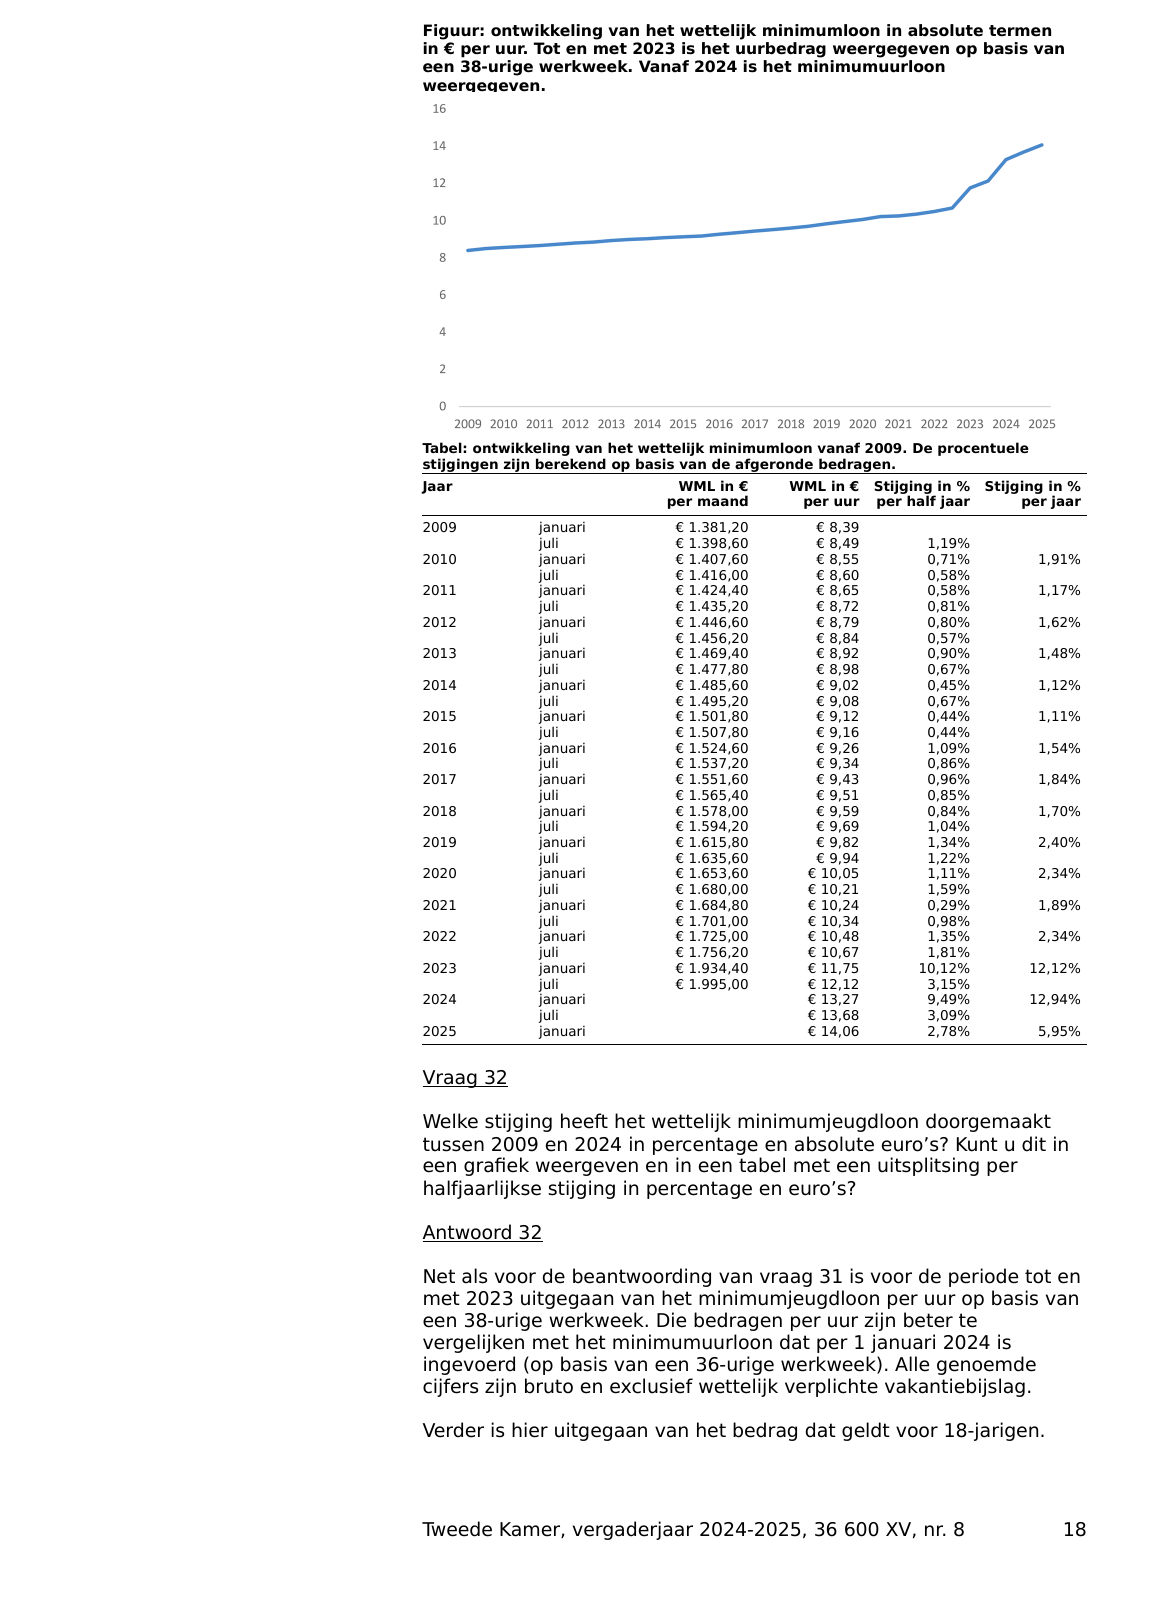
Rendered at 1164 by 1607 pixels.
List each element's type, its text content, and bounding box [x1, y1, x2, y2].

table_cell [422, 536, 533, 552]
table_cell juli [533, 630, 644, 646]
table_cell 10,12% [865, 961, 976, 976]
table_cell juli [533, 819, 644, 835]
table_cell € 9,12 [754, 709, 865, 725]
table_cell [976, 568, 1087, 583]
table_cell 2024 [422, 992, 533, 1008]
table_cell 2022 [422, 929, 533, 945]
table_cell 2009 [422, 516, 533, 536]
table_cell 1,54% [976, 741, 1087, 756]
table_cell Jaar [422, 474, 533, 514]
table_cell 1,34% [865, 835, 976, 851]
table_cell € 8,60 [754, 568, 865, 583]
table_cell [422, 976, 533, 992]
table_cell 2,78% [865, 1024, 976, 1044]
table_cell € 1.684,80 [644, 898, 754, 913]
table_cell 2018 [422, 804, 533, 819]
table_cell [422, 788, 533, 803]
table_cell [976, 945, 1087, 961]
table_cell € 1.594,20 [644, 819, 754, 835]
table_cell juli [533, 536, 644, 552]
table_cell juli [533, 851, 644, 866]
table_cell 2021 [422, 898, 533, 913]
table_cell januari [533, 992, 644, 1008]
table_cell [976, 882, 1087, 898]
table_cell € 1.501,80 [644, 709, 754, 725]
table_cell 0,58% [865, 568, 976, 583]
table_cell 0,80% [865, 615, 976, 630]
table_cell [644, 1024, 754, 1044]
table_cell € 9,59 [754, 804, 865, 819]
table_cell [422, 662, 533, 678]
table_cell [976, 819, 1087, 835]
table_cell € 1.416,00 [644, 568, 754, 583]
table_cell januari [533, 741, 644, 756]
table_cell € 8,55 [754, 552, 865, 567]
table_cell juli [533, 662, 644, 678]
table_cell 1,84% [976, 772, 1087, 788]
table_cell 1,12% [976, 678, 1087, 693]
table_cell 2014 [422, 678, 533, 693]
table_cell 3,09% [865, 1008, 976, 1024]
table_cell € 9,43 [754, 772, 865, 788]
picture [422, 92, 1072, 442]
table_cell € 1.435,20 [644, 599, 754, 615]
table_cell € 9,94 [754, 851, 865, 866]
table_cell juli [533, 945, 644, 961]
table_cell Stijging in % per jaar [976, 474, 1087, 514]
table_cell januari [533, 1024, 644, 1044]
table_cell [976, 756, 1087, 772]
table_cell juli [533, 725, 644, 741]
table_cell [644, 992, 754, 1008]
table_cell € 10,67 [754, 945, 865, 961]
table_cell [422, 1008, 533, 1024]
table_cell 2011 [422, 583, 533, 599]
table_cell 0,98% [865, 914, 976, 929]
table_cell [422, 725, 533, 741]
table_cell [976, 976, 1087, 992]
table_cell € 1.551,60 [644, 772, 754, 788]
table_cell WML in € per maand [644, 474, 754, 514]
table_cell 1,11% [976, 709, 1087, 725]
table_cell € 13,68 [754, 1008, 865, 1024]
table_cell 2015 [422, 709, 533, 725]
table_cell € 8,84 [754, 630, 865, 646]
table_cell € 1.456,20 [644, 630, 754, 646]
table_cell € 10,34 [754, 914, 865, 929]
table_cell 2016 [422, 741, 533, 756]
table_cell januari [533, 615, 644, 630]
table_cell 0,57% [865, 630, 976, 646]
table_cell € 1.725,00 [644, 929, 754, 945]
table_cell [422, 882, 533, 898]
table_cell 1,11% [865, 866, 976, 882]
table_cell € 1.995,00 [644, 976, 754, 992]
table_cell € 9,08 [754, 693, 865, 709]
table_cell 12,12% [976, 961, 1087, 976]
table_cell juli [533, 788, 644, 803]
table_cell [533, 474, 644, 514]
table_cell € 1.635,60 [644, 851, 754, 866]
table_cell januari [533, 709, 644, 725]
table_cell [976, 630, 1087, 646]
table_cell 0,58% [865, 583, 976, 599]
table_cell € 1.407,60 [644, 552, 754, 567]
table_cell [422, 756, 533, 772]
table_cell 1,22% [865, 851, 976, 866]
table_cell 9,49% [865, 992, 976, 1008]
table_cell [865, 516, 976, 536]
table_cell 2,40% [976, 835, 1087, 851]
table_cell € 8,65 [754, 583, 865, 599]
table_cell januari [533, 552, 644, 567]
table_cell € 9,69 [754, 819, 865, 835]
table_cell 0,44% [865, 725, 976, 741]
table_cell juli [533, 914, 644, 929]
table_cell € 1.477,80 [644, 662, 754, 678]
table_cell € 1.398,60 [644, 536, 754, 552]
table_cell 0,45% [865, 678, 976, 693]
table_cell 0,71% [865, 552, 976, 567]
table_cell 2017 [422, 772, 533, 788]
table_cell [422, 568, 533, 583]
text Net als voor de beantwoording van vraag 31 is voor de periode tot en met 2023 uitgegaan van het minimumjeugdloon per uur op basis van een 38-urige werkweek. Die bedragen per uur zijn beter te vergelijken met het minimumuurloon dat per 1 januari 2024 is ingevoerd (op basis van een 36-urige werkweek). Alle genoemde cijfers zijn bruto en exclusief wettelijk verplichte vakantiebijslag. [422, 1266, 1087, 1398]
table_cell 2019 [422, 835, 533, 851]
table_cell januari [533, 516, 644, 536]
table_cell 1,70% [976, 804, 1087, 819]
table_cell 0,84% [865, 804, 976, 819]
table_cell € 1.578,00 [644, 804, 754, 819]
table_cell juli [533, 756, 644, 772]
table_cell € 11,75 [754, 961, 865, 976]
table_cell € 1.680,00 [644, 882, 754, 898]
table_cell € 1.495,20 [644, 693, 754, 709]
table_cell januari [533, 583, 644, 599]
table_cell [976, 914, 1087, 929]
text Verder is hier uitgegaan van het bedrag dat geldt voor 18-jarigen. [422, 1420, 1087, 1442]
table_cell 1,81% [865, 945, 976, 961]
table_cell 0,85% [865, 788, 976, 803]
table_cell € 13,27 [754, 992, 865, 1008]
table_cell 2013 [422, 646, 533, 662]
table_cell juli [533, 882, 644, 898]
table_cell [422, 851, 533, 866]
table_cell 1,91% [976, 552, 1087, 567]
table_cell € 10,05 [754, 866, 865, 882]
table_cell € 1.507,80 [644, 725, 754, 741]
table_cell € 10,48 [754, 929, 865, 945]
table_cell [976, 599, 1087, 615]
table_cell 1,89% [976, 898, 1087, 913]
table_cell 0,67% [865, 662, 976, 678]
table_cell [976, 851, 1087, 866]
table_cell € 1.615,80 [644, 835, 754, 851]
table_cell 1,09% [865, 741, 976, 756]
table_cell € 1.469,40 [644, 646, 754, 662]
table_cell € 1.653,60 [644, 866, 754, 882]
table_cell januari [533, 866, 644, 882]
table_cell WML in € per uur [754, 474, 865, 514]
table_cell januari [533, 804, 644, 819]
table_cell € 8,79 [754, 615, 865, 630]
table_cell [422, 819, 533, 835]
table_cell 0,44% [865, 709, 976, 725]
subtitle Antwoord 32 [422, 1222, 1087, 1243]
table_cell 5,95% [976, 1024, 1087, 1044]
table_cell 0,67% [865, 693, 976, 709]
table_header Tabel: ontwikkeling van het wettelijk minimumloon vanaf 2009. De procentuele stijgingen zijn berekend op basis van de afgeronde bedragen. [422, 441, 1087, 473]
table_cell 2010 [422, 552, 533, 567]
table_cell [644, 1008, 754, 1024]
table_cell 1,04% [865, 819, 976, 835]
table_cell 1,17% [976, 583, 1087, 599]
table_cell 0,90% [865, 646, 976, 662]
table_cell € 9,34 [754, 756, 865, 772]
subtitle Vraag 32 [422, 1067, 1087, 1089]
table_cell 0,81% [865, 599, 976, 615]
table_cell € 12,12 [754, 976, 865, 992]
table_cell [976, 1008, 1087, 1024]
table_cell € 8,92 [754, 646, 865, 662]
table_cell € 8,98 [754, 662, 865, 678]
table_cell € 8,39 [754, 516, 865, 536]
table_cell € 1.934,40 [644, 961, 754, 976]
table_cell [976, 788, 1087, 803]
table_cell [976, 516, 1087, 536]
table_cell 2025 [422, 1024, 533, 1044]
table_cell € 9,02 [754, 678, 865, 693]
table_cell 0,96% [865, 772, 976, 788]
table_cell € 1.381,20 [644, 516, 754, 536]
table_cell juli [533, 568, 644, 583]
table_cell € 10,21 [754, 882, 865, 898]
table_cell januari [533, 898, 644, 913]
table_cell € 1.701,00 [644, 914, 754, 929]
table_cell [976, 693, 1087, 709]
table_cell 1,19% [865, 536, 976, 552]
table_cell € 1.537,20 [644, 756, 754, 772]
table_cell januari [533, 835, 644, 851]
table_cell januari [533, 929, 644, 945]
table_cell 12,94% [976, 992, 1087, 1008]
table_cell januari [533, 772, 644, 788]
table_cell € 9,26 [754, 741, 865, 756]
table_cell € 8,72 [754, 599, 865, 615]
table_cell € 10,24 [754, 898, 865, 913]
table_cell € 9,16 [754, 725, 865, 741]
table_cell € 14,06 [754, 1024, 865, 1044]
table_cell 1,35% [865, 929, 976, 945]
text Welke stijging heeft het wettelijk minimumjeugdloon doorgemaakt tussen 2009 en 2024 in percentage en absolute euro’s? Kunt u dit in een grafiek weergeven en in een tabel met een uitsplitsing per halfjaarlijkse stijging in percentage en euro’s? [422, 1111, 1087, 1199]
table_cell € 1.424,40 [644, 583, 754, 599]
table_cell [422, 914, 533, 929]
table_cell 1,48% [976, 646, 1087, 662]
table_cell [976, 662, 1087, 678]
table_cell € 8,49 [754, 536, 865, 552]
table_cell juli [533, 1008, 644, 1024]
table_cell 0,29% [865, 898, 976, 913]
table_cell 2020 [422, 866, 533, 882]
table_cell januari [533, 961, 644, 976]
table_cell 1,59% [865, 882, 976, 898]
table_cell 2012 [422, 615, 533, 630]
table_cell januari [533, 678, 644, 693]
table_cell juli [533, 599, 644, 615]
table_cell € 9,51 [754, 788, 865, 803]
table_cell € 1.524,60 [644, 741, 754, 756]
table_cell 2,34% [976, 929, 1087, 945]
table_cell januari [533, 646, 644, 662]
table_cell € 1.446,60 [644, 615, 754, 630]
table_cell € 9,82 [754, 835, 865, 851]
table_cell Stijging in % per half jaar [865, 474, 976, 514]
table_cell 2023 [422, 961, 533, 976]
table_cell € 1.485,60 [644, 678, 754, 693]
table_cell [422, 599, 533, 615]
text Figuur: ontwikkeling van het wettelijk minimumloon in absolute termen in € per uur. Tot en met 2023 is het uurbedrag weergegeven op basis van een 38-urige werkweek. Vanaf 2024 is het minimumuurloon weergegeven. [422, 22, 1072, 92]
table_cell [422, 945, 533, 961]
table_cell juli [533, 976, 644, 992]
table_cell 0,86% [865, 756, 976, 772]
table_cell juli [533, 693, 644, 709]
table_cell [976, 725, 1087, 741]
table_cell [422, 693, 533, 709]
table_cell 3,15% [865, 976, 976, 992]
table_cell [976, 536, 1087, 552]
table_cell [422, 630, 533, 646]
table_cell 2,34% [976, 866, 1087, 882]
table_cell € 1.756,20 [644, 945, 754, 961]
table_cell 1,62% [976, 615, 1087, 630]
table_cell € 1.565,40 [644, 788, 754, 803]
